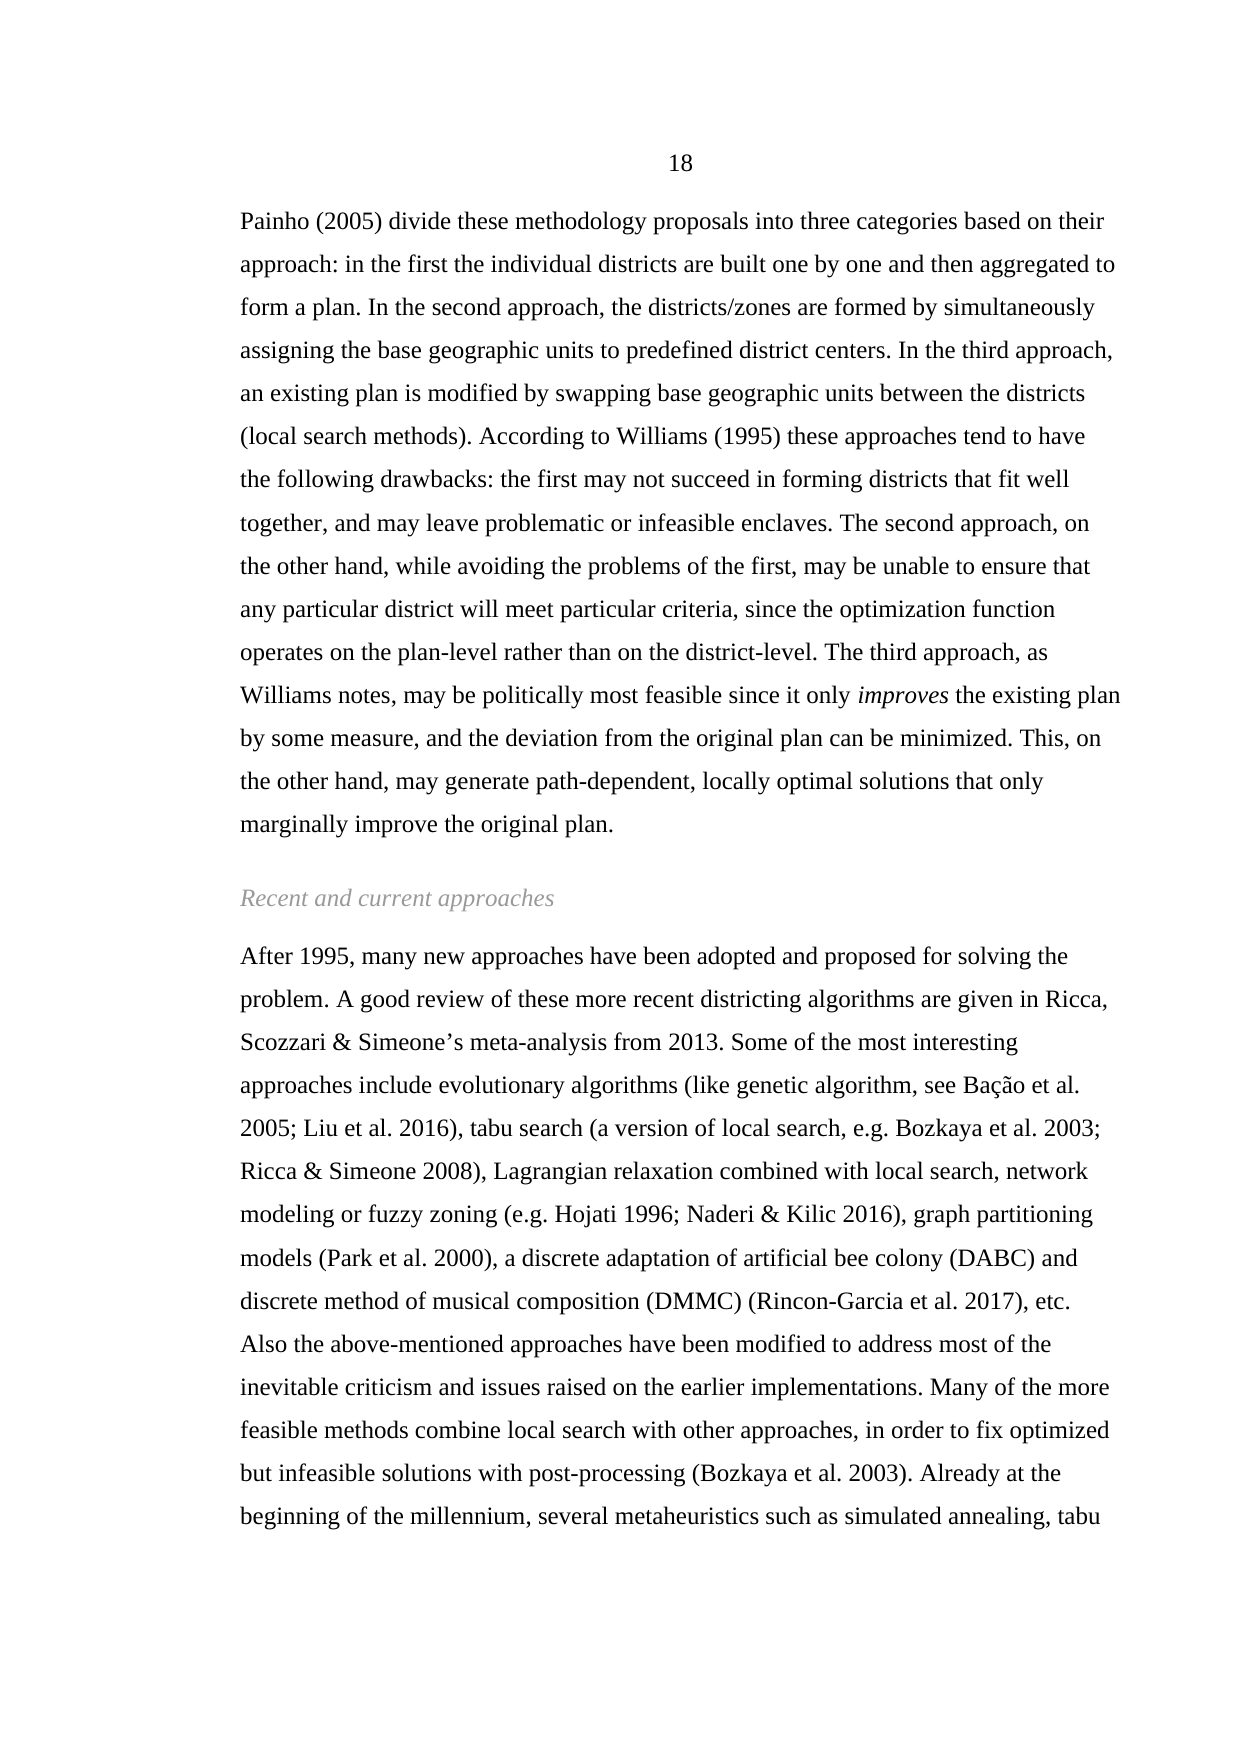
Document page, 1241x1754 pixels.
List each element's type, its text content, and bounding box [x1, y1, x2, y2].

text After 1995, many new approaches have been adopted and proposed for solving the problem. A good review of these more recent districting algorithms are given in Ricca, Scozzari & Simeone’s meta-analysis from 2013. Some of the most interesting approaches include evolutionary algorithms (like genetic algorithm, see Bação et al. 2005; Liu et al. 2016), tabu search (a version of local search, e.g. Bozkaya et al. 2003; Ricca & Simeone 2008), Lagrangian relaxation combined with local search, network modeling or fuzzy zoning (e.g. Hojati 1996; Naderi & Kilic 2016), graph partitioning models (Park et al. 2000), a discrete adaptation of artificial bee colony (DABC) and discrete method of musical composition (DMMC) (Rincon-Garcia et al. 2017), etc. Also the above-mentioned approaches have been modified to address most of the inevitable criticism and issues raised on the earlier implementations. Many of the more feasible methods combine local search with other approaches, in order to fix optimized but infeasible solutions with post-processing (Bozkaya et al. 2003). Already at the beginning of the millennium, several metaheuristics such as simulated annealing, tabu [240, 941, 1121, 1530]
text Painho (2005) divide these methodology proposals into three categories based on their approach: in the first the individual districts are built one by one and then aggregated to form a plan. In the second approach, the districts/zones are formed by simultaneously assigning the base geographic units to predefined district centers. In the third approach, an existing plan is modified by swapping base geographic units between the districts (local search methods). According to Williams (1995) these approaches tend to have the following drawbacks: the first may not succeed in forming districts that fit well together, and may leave problematic or infeasible enclaves. The second approach, on the other hand, while avoiding the problems of the first, may be unable to ensure that any particular district will meet particular criteria, since the optimization function operates on the plan-level rather than on the district-level. The third approach, as Williams notes, may be politically most feasible since it only improves the existing plan by some measure, and the deviation from the original plan can be minimized. This, on the other hand, may generate path-dependent, locally optimal solutions that only marginally improve the original plan. [240, 206, 1121, 838]
subtitle Recent and current approaches [240, 883, 1121, 911]
